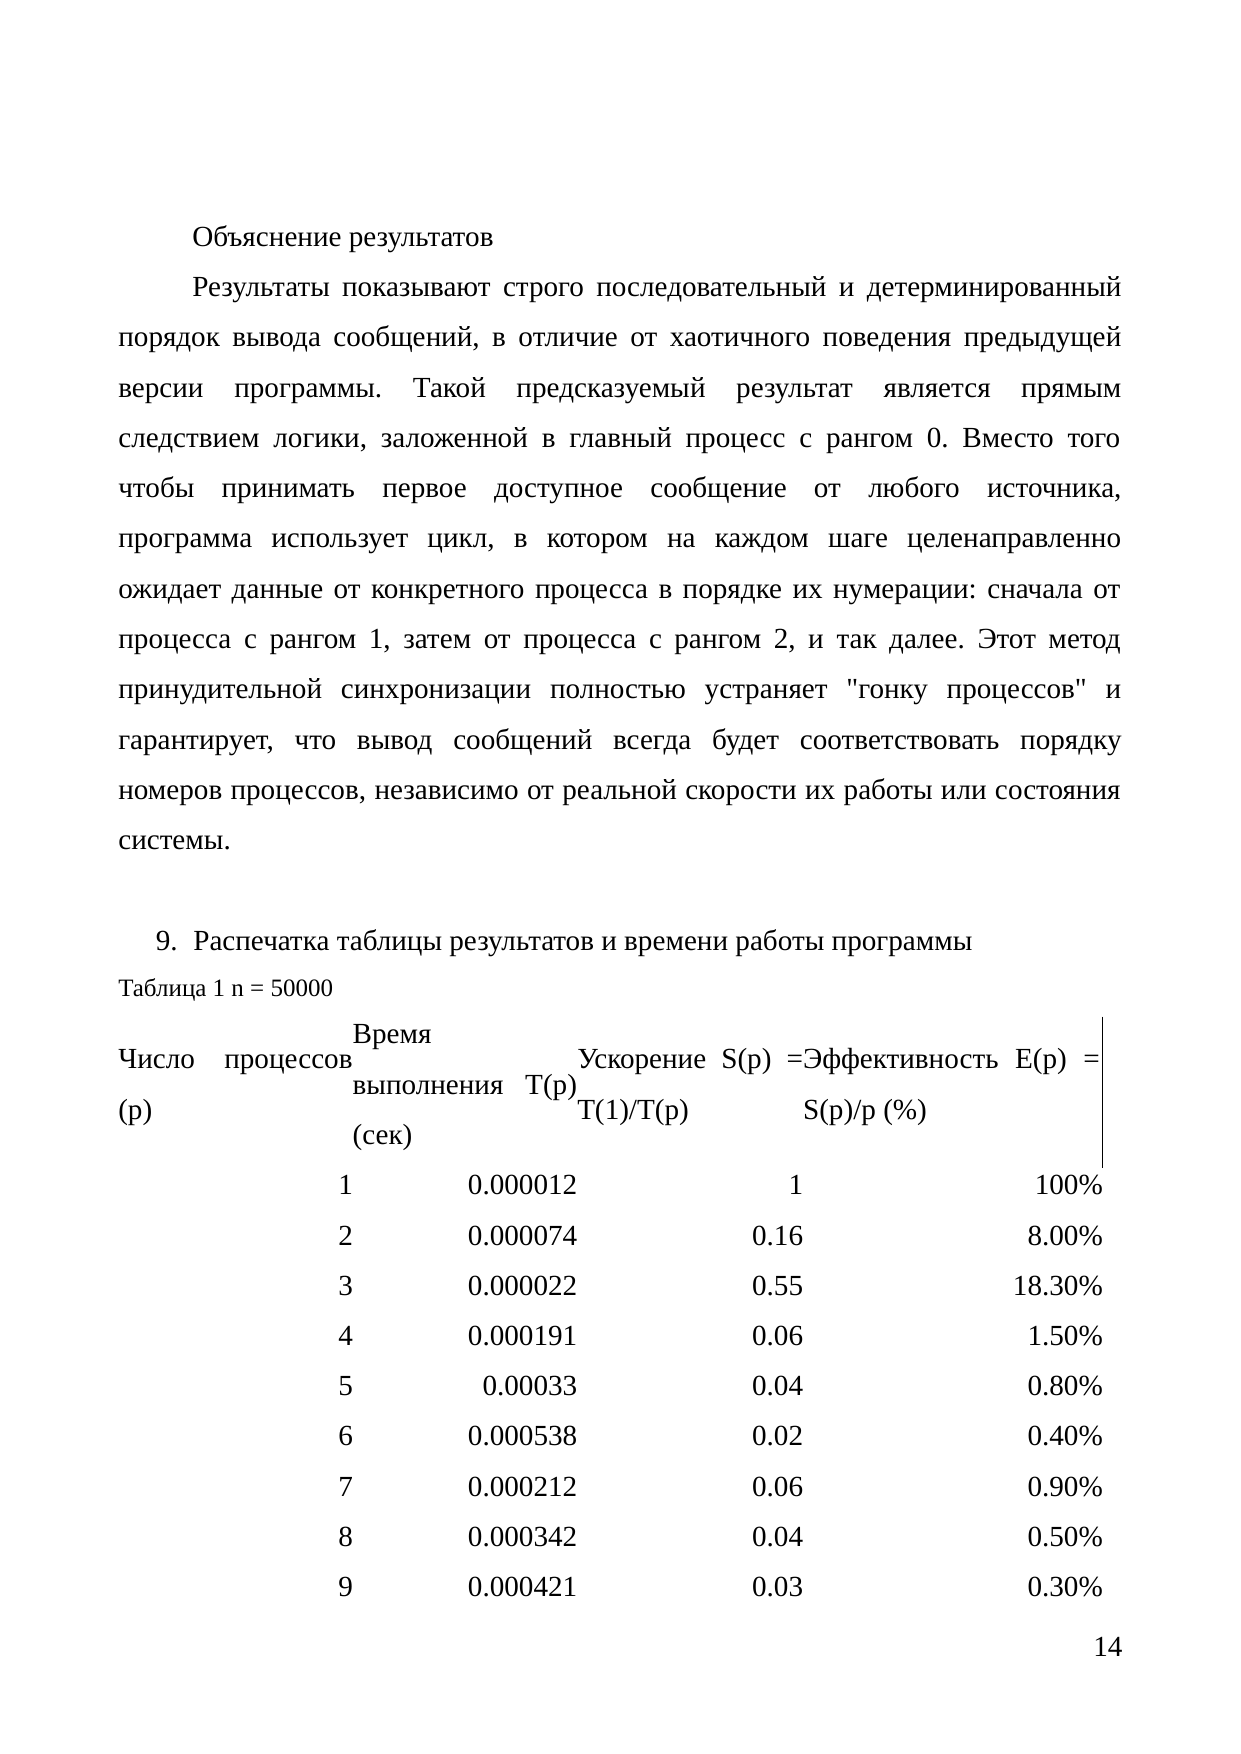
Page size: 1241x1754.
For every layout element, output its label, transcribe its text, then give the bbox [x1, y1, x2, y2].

table_header Ускорение S(p) = T(1)/T(p) [577, 1017, 803, 1167]
table_cell 0.06 [577, 1318, 803, 1368]
table_cell 1 [118, 1168, 352, 1218]
table_cell 0.000538 [353, 1419, 577, 1469]
list Таблица 1 n = 50000 [118, 973, 1122, 1002]
table_cell 0.04 [577, 1519, 803, 1569]
table_cell 0.00033 [353, 1368, 577, 1418]
table_cell 1.50% [803, 1318, 1102, 1368]
list Распечатка таблицы результатов и времени работы программы [156, 923, 1122, 957]
table_header Эффективность E(p) = S(p)/p (%) [803, 1017, 1102, 1167]
table_cell 5 [118, 1368, 352, 1418]
table_cell 0.30% [803, 1569, 1102, 1619]
table_cell 0.16 [577, 1218, 803, 1268]
table_cell 0.50% [803, 1519, 1102, 1569]
table_cell 0.40% [803, 1419, 1102, 1469]
table_cell 0.80% [803, 1368, 1102, 1418]
table_cell 0.03 [577, 1569, 803, 1619]
table_header Время выполнения T(p) (сек) [353, 1017, 577, 1167]
table_cell 0.55 [577, 1268, 803, 1318]
table_cell 1 [577, 1168, 803, 1218]
text Объяснение результатов [118, 219, 1122, 252]
table_cell 3 [118, 1268, 352, 1318]
table_cell 4 [118, 1318, 352, 1368]
table_cell 9 [118, 1569, 352, 1619]
table_cell 7 [118, 1469, 352, 1519]
table_cell 0.000012 [353, 1168, 577, 1218]
table_cell 8.00% [803, 1218, 1102, 1268]
table_cell 0.06 [577, 1469, 803, 1519]
table_cell 0.000342 [353, 1519, 577, 1569]
table_cell 0.000212 [353, 1469, 577, 1519]
table_cell 0.04 [577, 1368, 803, 1418]
table_header Число процессов (p) [118, 1017, 352, 1167]
table_cell 0.000074 [353, 1218, 577, 1268]
table_cell 18.30% [803, 1268, 1102, 1318]
table_cell 8 [118, 1519, 352, 1569]
table_cell 0.90% [803, 1469, 1102, 1519]
text Результаты показывают строго последовательный и детерминированный порядок вывода сообщений, в отличие от хаотичного поведения предыдущей версии программы. Такой предсказуемый результат является прямым следствием логики, заложенной в главный процесс с рангом 0. Вместо того чтобы принимать первое доступное сообщение от любого источника, программа использует цикл, в котором на каждом шаге целенаправленно ожидает данные от конкретного процесса в порядке их нумерации: сначала от процесса с рангом 1, затем от процесса с рангом 2, и так далее. Этот метод принудительной синхронизации полностью устраняет "гонку процессов" и гарантирует, что вывод сообщений всегда будет соответствовать порядку номеров процессов, независимо от реальной скорости их работы или состояния системы. [118, 269, 1122, 856]
table_cell 0.000191 [353, 1318, 577, 1368]
table_cell 0.02 [577, 1419, 803, 1469]
table_cell 2 [118, 1218, 352, 1268]
table_cell 6 [118, 1419, 352, 1469]
table_cell 0.000022 [353, 1268, 577, 1318]
table_cell 100% [803, 1168, 1102, 1218]
table_cell 0.000421 [353, 1569, 577, 1619]
